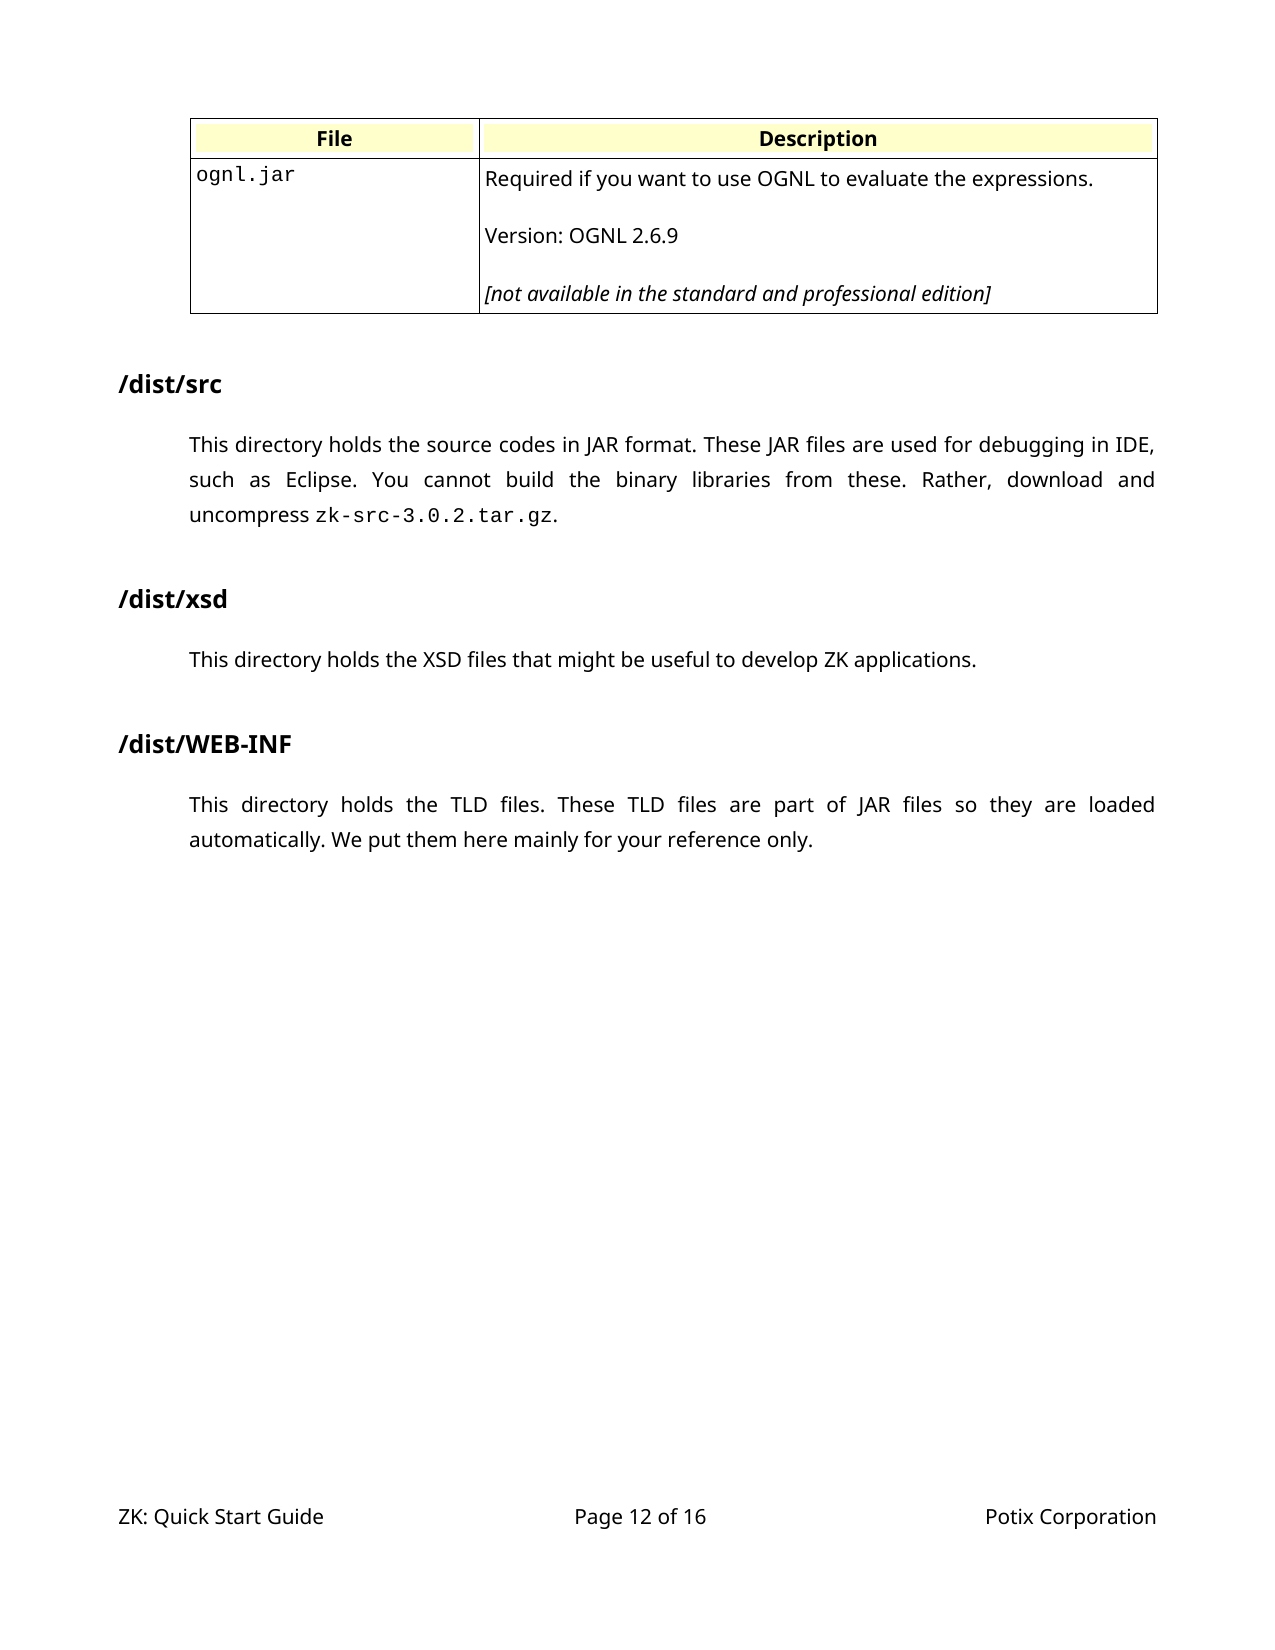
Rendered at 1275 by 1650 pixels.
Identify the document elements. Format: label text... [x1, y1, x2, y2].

text This directory holds the source codes in JAR format. These JAR files are used for debugging in IDE, such as Eclipse. You cannot build the binary libraries from these. Rather, download and uncompress zk-src-3.0.2.tar.gz. [189, 430, 1157, 529]
subtitle /dist/xsd [118, 582, 1157, 616]
subtitle /dist/src [118, 366, 1157, 400]
table_header File [191, 119, 479, 158]
text This directory holds the TLD files. These TLD files are part of JAR files so they are loaded automatically. We put them here mainly for your reference only. [189, 790, 1157, 853]
table_cell ognl.jar [191, 159, 479, 313]
table_header Description [480, 119, 1157, 158]
text This directory holds the XSD files that might be useful to develop ZK applications. [189, 645, 1157, 673]
table_cell Required if you want to use OGNL to evaluate the expressions. Version: OGNL 2.6.9 [not available in the standard and professional edition] [480, 159, 1157, 313]
subtitle /dist/WEB-INF [118, 727, 1157, 761]
